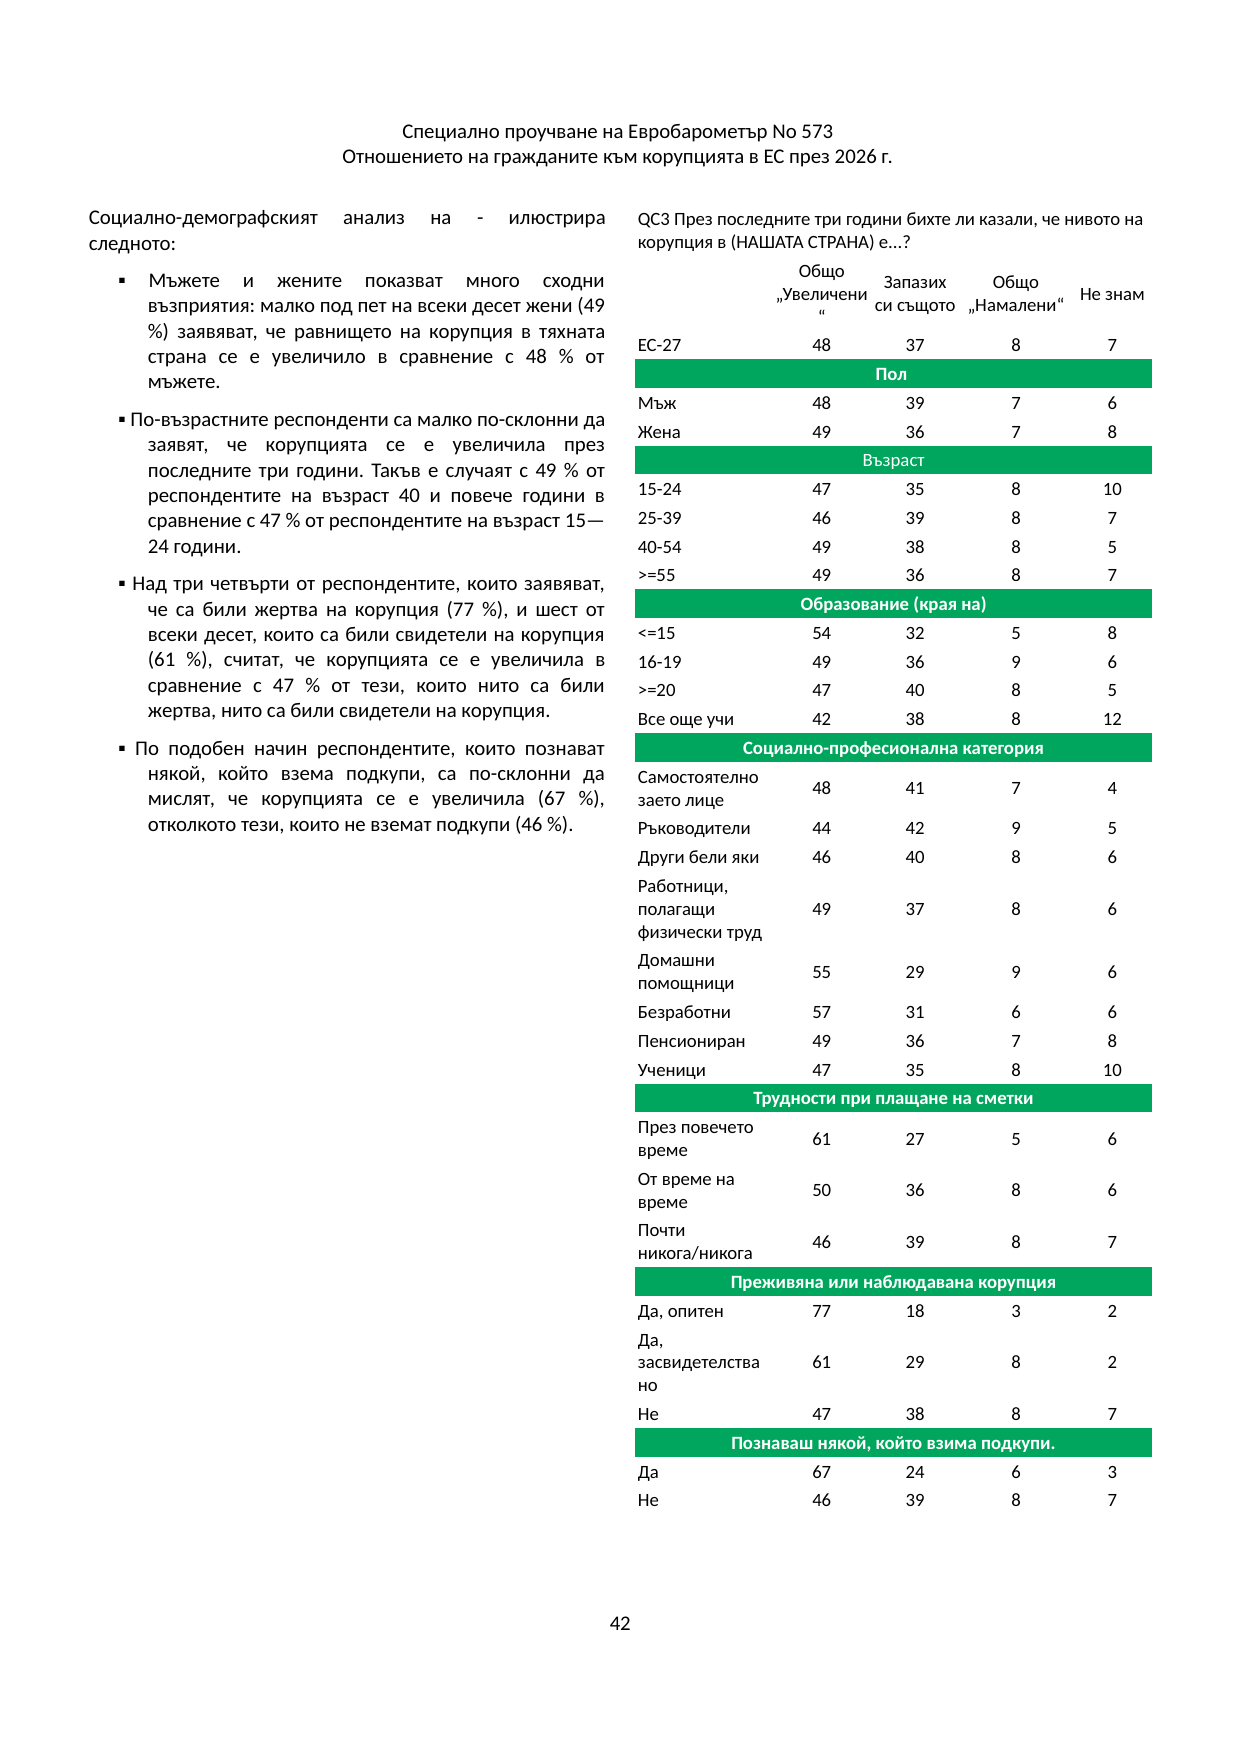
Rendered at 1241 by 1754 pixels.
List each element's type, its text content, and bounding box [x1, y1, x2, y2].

table_cell >=55 [635, 561, 772, 589]
table_cell 16-19 [635, 647, 772, 676]
table_cell Жена [635, 417, 772, 446]
table_cell 46 [773, 1486, 871, 1514]
table_cell 47 [773, 1055, 871, 1083]
table_cell 39 [871, 388, 959, 417]
table_cell Да [635, 1457, 772, 1486]
table_cell 6 [959, 1457, 1072, 1486]
table_cell 8 [959, 1055, 1072, 1083]
table_cell 7 [1072, 331, 1152, 359]
table_cell 8 [959, 503, 1072, 532]
table_cell 4 [1072, 762, 1152, 813]
table_cell 18 [871, 1296, 959, 1325]
table_cell 67 [773, 1457, 871, 1486]
table_cell Запазих си същото [871, 256, 959, 331]
table_cell Възраст [635, 446, 1152, 474]
table_cell 49 [773, 561, 871, 589]
table_cell През повечето време [635, 1112, 772, 1164]
table_cell 2 [1072, 1325, 1152, 1399]
table_cell 6 [959, 997, 1072, 1026]
table_cell 54 [773, 618, 871, 647]
table_cell Други бели яки [635, 842, 772, 871]
table_cell >=20 [635, 676, 772, 704]
table_cell 49 [773, 871, 871, 946]
table_cell 10 [1072, 1055, 1152, 1083]
table_cell 2 [1072, 1296, 1152, 1325]
table_cell Домашни помощници [635, 946, 772, 997]
table_cell 6 [1072, 388, 1152, 417]
table_cell Общо „Намалени“ [959, 256, 1072, 331]
table_cell 36 [871, 561, 959, 589]
table_cell Не знам [1072, 256, 1152, 331]
table_cell 31 [871, 997, 959, 1026]
table_cell 61 [773, 1325, 871, 1399]
table_cell 49 [773, 532, 871, 561]
table_cell 50 [773, 1164, 871, 1216]
table_cell 10 [1072, 474, 1152, 503]
table_cell <=15 [635, 618, 772, 647]
table_cell 7 [959, 1026, 1072, 1055]
table_cell 39 [871, 1486, 959, 1514]
table_cell 40-54 [635, 532, 772, 561]
table_cell Безработни [635, 997, 772, 1026]
table_cell 6 [1072, 1164, 1152, 1216]
table_cell 41 [871, 762, 959, 813]
table_cell 8 [959, 871, 1072, 946]
table_cell 39 [871, 503, 959, 532]
table_cell Социално-професионална категория [635, 733, 1152, 762]
table_cell 36 [871, 1026, 959, 1055]
table_cell ЕС-27 [635, 331, 772, 359]
table_cell 5 [1072, 676, 1152, 704]
table_cell 48 [773, 762, 871, 813]
table_cell 61 [773, 1112, 871, 1164]
table_cell 49 [773, 1026, 871, 1055]
table_cell 5 [959, 1112, 1072, 1164]
table_cell Трудности при плащане на сметки [635, 1084, 1152, 1112]
table_cell 40 [871, 842, 959, 871]
table_cell 3 [959, 1296, 1072, 1325]
table_cell 46 [773, 1216, 871, 1267]
table_cell 35 [871, 1055, 959, 1083]
table_cell 7 [959, 388, 1072, 417]
table_cell 36 [871, 647, 959, 676]
table_cell Образование (края на) [635, 589, 1152, 618]
table_cell 57 [773, 997, 871, 1026]
table_cell 25-39 [635, 503, 772, 532]
table_cell [635, 256, 772, 331]
table_cell 7 [1072, 503, 1152, 532]
table_cell 8 [1072, 417, 1152, 446]
table_cell 8 [959, 561, 1072, 589]
table_cell 6 [1072, 871, 1152, 946]
table_cell Преживяна или наблюдавана корупция [635, 1267, 1152, 1296]
table_cell 3 [1072, 1457, 1152, 1486]
table_cell Познаваш някой, който взима подкупи. [635, 1428, 1152, 1457]
table_cell 47 [773, 1399, 871, 1428]
table_cell Не [635, 1486, 772, 1514]
table_cell 42 [871, 814, 959, 842]
table_cell 38 [871, 1399, 959, 1428]
table_cell 36 [871, 1164, 959, 1216]
table_cell 48 [773, 388, 871, 417]
table_cell 77 [773, 1296, 871, 1325]
table_cell 8 [959, 1216, 1072, 1267]
table_cell 6 [1072, 842, 1152, 871]
table_cell 5 [959, 618, 1072, 647]
table_cell 37 [871, 871, 959, 946]
table_cell 8 [1072, 1026, 1152, 1055]
table_cell 37 [871, 331, 959, 359]
table_cell 29 [871, 946, 959, 997]
text ▪ Мъжете и жените показват много сходни възприятия: малко под пет на всеки десет жени (49 %) заявяват, че равнището на корупция в тяхната страна се е увеличило в сравнение с 48 % от мъжете. [118, 267, 605, 394]
table_cell 24 [871, 1457, 959, 1486]
table_cell 46 [773, 503, 871, 532]
table_cell 6 [1072, 997, 1152, 1026]
table_cell Пенсиониран [635, 1026, 772, 1055]
table_cell Общо „Увеличени“ [773, 256, 871, 331]
table_cell 8 [959, 704, 1072, 733]
table_cell 15-24 [635, 474, 772, 503]
table_cell 7 [1072, 1216, 1152, 1267]
table_cell 8 [959, 676, 1072, 704]
table_cell Да, засвидетелствано [635, 1325, 772, 1399]
table_cell 8 [959, 331, 1072, 359]
table_cell Не [635, 1399, 772, 1428]
table_cell 55 [773, 946, 871, 997]
table_cell 6 [1072, 946, 1152, 997]
table_cell 8 [959, 1325, 1072, 1399]
table_cell 5 [1072, 814, 1152, 842]
table_cell 46 [773, 842, 871, 871]
table_cell 8 [959, 474, 1072, 503]
table_cell 38 [871, 532, 959, 561]
table_cell Все още учи [635, 704, 772, 733]
table_cell 7 [1072, 561, 1152, 589]
table_cell 49 [773, 647, 871, 676]
table_cell 47 [773, 474, 871, 503]
table_cell Мъж [635, 388, 772, 417]
table_cell 7 [959, 762, 1072, 813]
table_cell 47 [773, 676, 871, 704]
table_cell 44 [773, 814, 871, 842]
table_cell 27 [871, 1112, 959, 1164]
table_header QC3 През последните три години бихте ли казали, че нивото на корупция в (НАШАТА СТРАНА) е...? [635, 204, 1152, 256]
table_cell 6 [1072, 647, 1152, 676]
table_cell 38 [871, 704, 959, 733]
table_cell Работници, полагащи физически труд [635, 871, 772, 946]
table_cell 7 [959, 417, 1072, 446]
table_cell Ученици [635, 1055, 772, 1083]
table_cell 8 [959, 1164, 1072, 1216]
table_cell 7 [1072, 1399, 1152, 1428]
table_cell Ръководители [635, 814, 772, 842]
table_cell 39 [871, 1216, 959, 1267]
table_cell 8 [959, 1399, 1072, 1428]
table_cell 8 [959, 842, 1072, 871]
table_cell 6 [1072, 1112, 1152, 1164]
table_cell Да, опитен [635, 1296, 772, 1325]
table_cell 12 [1072, 704, 1152, 733]
text ▪ По-възрастните респонденти са малко по-склонни да заявят, че корупцията се е увеличила през последните три години. Такъв е случаят с 49 % от респондентите на възраст 40 и повече години в сравнение с 47 % от респондентите на възраст 15—24 години. [118, 406, 605, 558]
table_cell 7 [1072, 1486, 1152, 1514]
table_cell 8 [1072, 618, 1152, 647]
table_cell 8 [959, 532, 1072, 561]
table_cell 8 [959, 1486, 1072, 1514]
table_cell Пол [635, 359, 1152, 388]
table_cell От време на време [635, 1164, 772, 1216]
table_cell 29 [871, 1325, 959, 1399]
table_cell 49 [773, 417, 871, 446]
table_cell 5 [1072, 532, 1152, 561]
table_cell 9 [959, 647, 1072, 676]
text Социално-демографският анализ на ‑ илюстрира следното: [88, 204, 605, 255]
table_cell 48 [773, 331, 871, 359]
table_cell 36 [871, 417, 959, 446]
text ▪ Над три четвърти от респондентите, които заявяват, че са били жертва на корупция (77 %), и шест от всеки десет, които са били свидетели на корупция (61 %), считат, че корупцията се е увеличила в сравнение с 47 % от тези, които нито са били жертва, нито са били свидетели на корупция. [118, 570, 605, 723]
table_cell 9 [959, 814, 1072, 842]
table_cell 9 [959, 946, 1072, 997]
table_cell 35 [871, 474, 959, 503]
table_cell Почти никога/никога [635, 1216, 772, 1267]
table_cell 42 [773, 704, 871, 733]
table_cell Самостоятелно заето лице [635, 762, 772, 813]
table_cell 40 [871, 676, 959, 704]
table_cell 32 [871, 618, 959, 647]
text ▪ По подобен начин респондентите, които познават някой, който взема подкупи, са по-склонни да мислят, че корупцията се е увеличила (67 %), отколкото тези, които не вземат подкупи (46 %). [118, 735, 605, 836]
